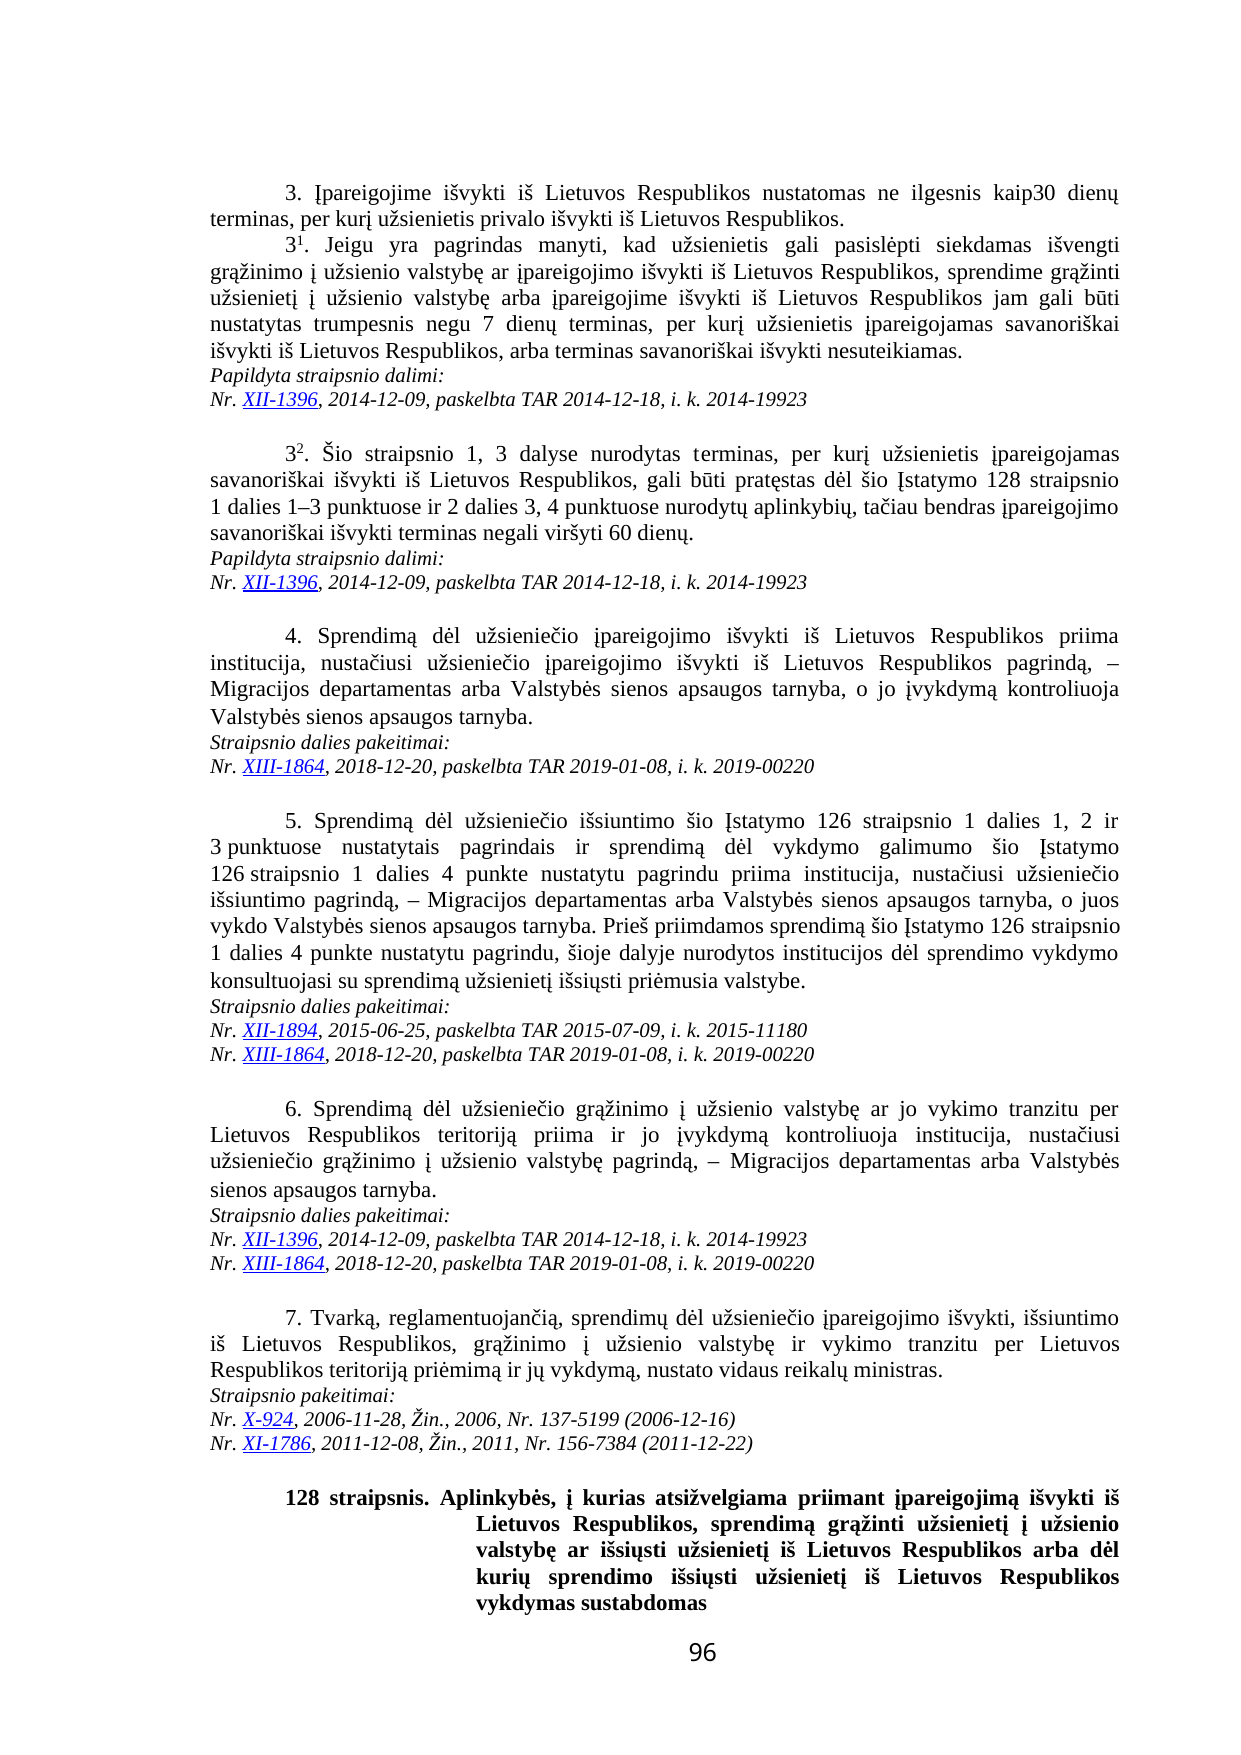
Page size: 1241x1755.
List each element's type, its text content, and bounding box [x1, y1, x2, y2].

text Nr. XIII-1864, 2018-12-20, paskelbta TAR 2019-01-08, i. k. 2019-00220 [210, 1251, 1120, 1275]
text Straipsnio dalies pakeitimai: [210, 994, 1120, 1018]
text Nr. XII-1396, 2014-12-09, paskelbta TAR 2014-12-18, i. k. 2014-19923 [210, 387, 1120, 411]
text 4. Sprendimą dėl užsieniečio įpareigojimo išvykti iš Lietuvos Respublikos priima institucija, nustačiusi užsieniečio įpareigojimo išvykti iš Lietuvos Respublikos pagrindą, – Migracijos departamentas arba Valstybės sienos apsaugos tarnyba, o jo įvykdymą kontroliuoja Valstybės sienos apsaugos tarnyba. [210, 622, 1120, 730]
text Nr. XII-1396, 2014-12-09, paskelbta TAR 2014-12-18, i. k. 2014-19923 [210, 569, 1120, 594]
text Nr. XII-1396, 2014-12-09, paskelbta TAR 2014-12-18, i. k. 2014-19923 [210, 1227, 1120, 1251]
text Straipsnio dalies pakeitimai: [210, 1203, 1120, 1227]
text 7. Tvarką, reglamentuojančią, sprendimų dėl užsieniečio įpareigojimo išvykti, išsiuntimo iš Lietuvos Respublikos, grąžinimo į užsienio valstybę ir vykimo tranzitu per Lietuvos Respublikos teritoriją priėmimą ir jų vykdymą, nustato vidaus reikalų ministras. [210, 1304, 1120, 1383]
text 3. Įpareigojime išvykti iš Lietuvos Respublikos nustatomas ne ilgesnis kaip30 dienų terminas, per kurį užsienietis privalo išvykti iš Lietuvos Respublikos. [210, 179, 1120, 231]
text Straipsnio pakeitimai: [210, 1383, 1120, 1407]
text 32. Šio straipsnio 1, 3 dalyse nurodytas terminas, per kurį užsienietis įpareigojamas savanoriškai išvykti iš Lietuvos Respublikos, gali būti pratęstas dėl šio Įstatymo 128 straipsnio 1 dalies 1–3 punktuose ir 2 dalies 3, 4 punktuose nurodytų aplinkybių, tačiau bendras įpareigojimo savanoriškai išvykti terminas negali viršyti 60 dienų. [210, 440, 1120, 546]
text Nr. XIII-1864, 2018-12-20, paskelbta TAR 2019-01-08, i. k. 2019-00220 [210, 1042, 1120, 1066]
text Nr. XII-1894, 2015-06-25, paskelbta TAR 2015-07-09, i. k. 2015-11180 [210, 1018, 1120, 1042]
text Nr. X-924, 2006-11-28, Žin., 2006, Nr. 137-5199 (2006-12-16) [210, 1407, 1120, 1431]
text 128 straipsnis. Aplinkybės, į kurias atsižvelgiama priimant įpareigojimą išvykti iš Lietuvos Respublikos, sprendimą grąžinti užsienietį į užsienio valstybę ar išsiųsti užsienietį iš Lietuvos Respublikos arba dėl kurių sprendimo išsiųsti užsienietį iš Lietuvos Respublikos vykdymas sustabdomas [285, 1484, 1120, 1615]
text 5. Sprendimą dėl užsieniečio išsiuntimo šio Įstatymo 126 straipsnio 1 dalies 1, 2 ir 3 punktuose nustatytais pagrindais ir sprendimą dėl vykdymo galimumo šio Įstatymo 126 straipsnio 1 dalies 4 punkte nustatytu pagrindu priima institucija, nustačiusi užsieniečio išsiuntimo pagrindą, – Migracijos departamentas arba Valstybės sienos apsaugos tarnyba, o juos vykdo Valstybės sienos apsaugos tarnyba. Prieš priimdamos sprendimą šio Įstatymo 126 straipsnio 1 dalies 4 punkte nustatytu pagrindu, šioje dalyje nurodytos institucijos dėl sprendimo vykdymo konsultuojasi su sprendimą užsienietį išsiųsti priėmusia valstybe. [210, 807, 1120, 994]
text Papildyta straipsnio dalimi: [210, 363, 1120, 387]
text Straipsnio dalies pakeitimai: [210, 730, 1120, 754]
text Nr. XIII-1864, 2018-12-20, paskelbta TAR 2019-01-08, i. k. 2019-00220 [210, 754, 1120, 778]
text Nr. XI-1786, 2011-12-08, Žin., 2011, Nr. 156-7384 (2011-12-22) [210, 1431, 1120, 1455]
text 6. Sprendimą dėl užsieniečio grąžinimo į užsienio valstybę ar jo vykimo tranzitu per Lietuvos Respublikos teritoriją priima ir jo įvykdymą kontroliuoja institucija, nustačiusi užsieniečio grąžinimo į užsienio valstybę pagrindą, – Migracijos departamentas arba Valstybės sienos apsaugos tarnyba. [210, 1095, 1120, 1203]
text 31. Jeigu yra pagrindas manyti, kad užsienietis gali pasislėpti siekdamas išvengti grąžinimo į užsienio valstybę ar įpareigojimo išvykti iš Lietuvos Respublikos, sprendime grąžinti užsienietį į užsienio valstybę arba įpareigojime išvykti iš Lietuvos Respublikos jam gali būti nustatytas trumpesnis negu 7 dienų terminas, per kurį užsienietis įpareigojamas savanoriškai išvykti iš Lietuvos Respublikos, arba terminas savanoriškai išvykti nesuteikiamas. [210, 231, 1120, 363]
text Papildyta straipsnio dalimi: [210, 546, 1120, 569]
